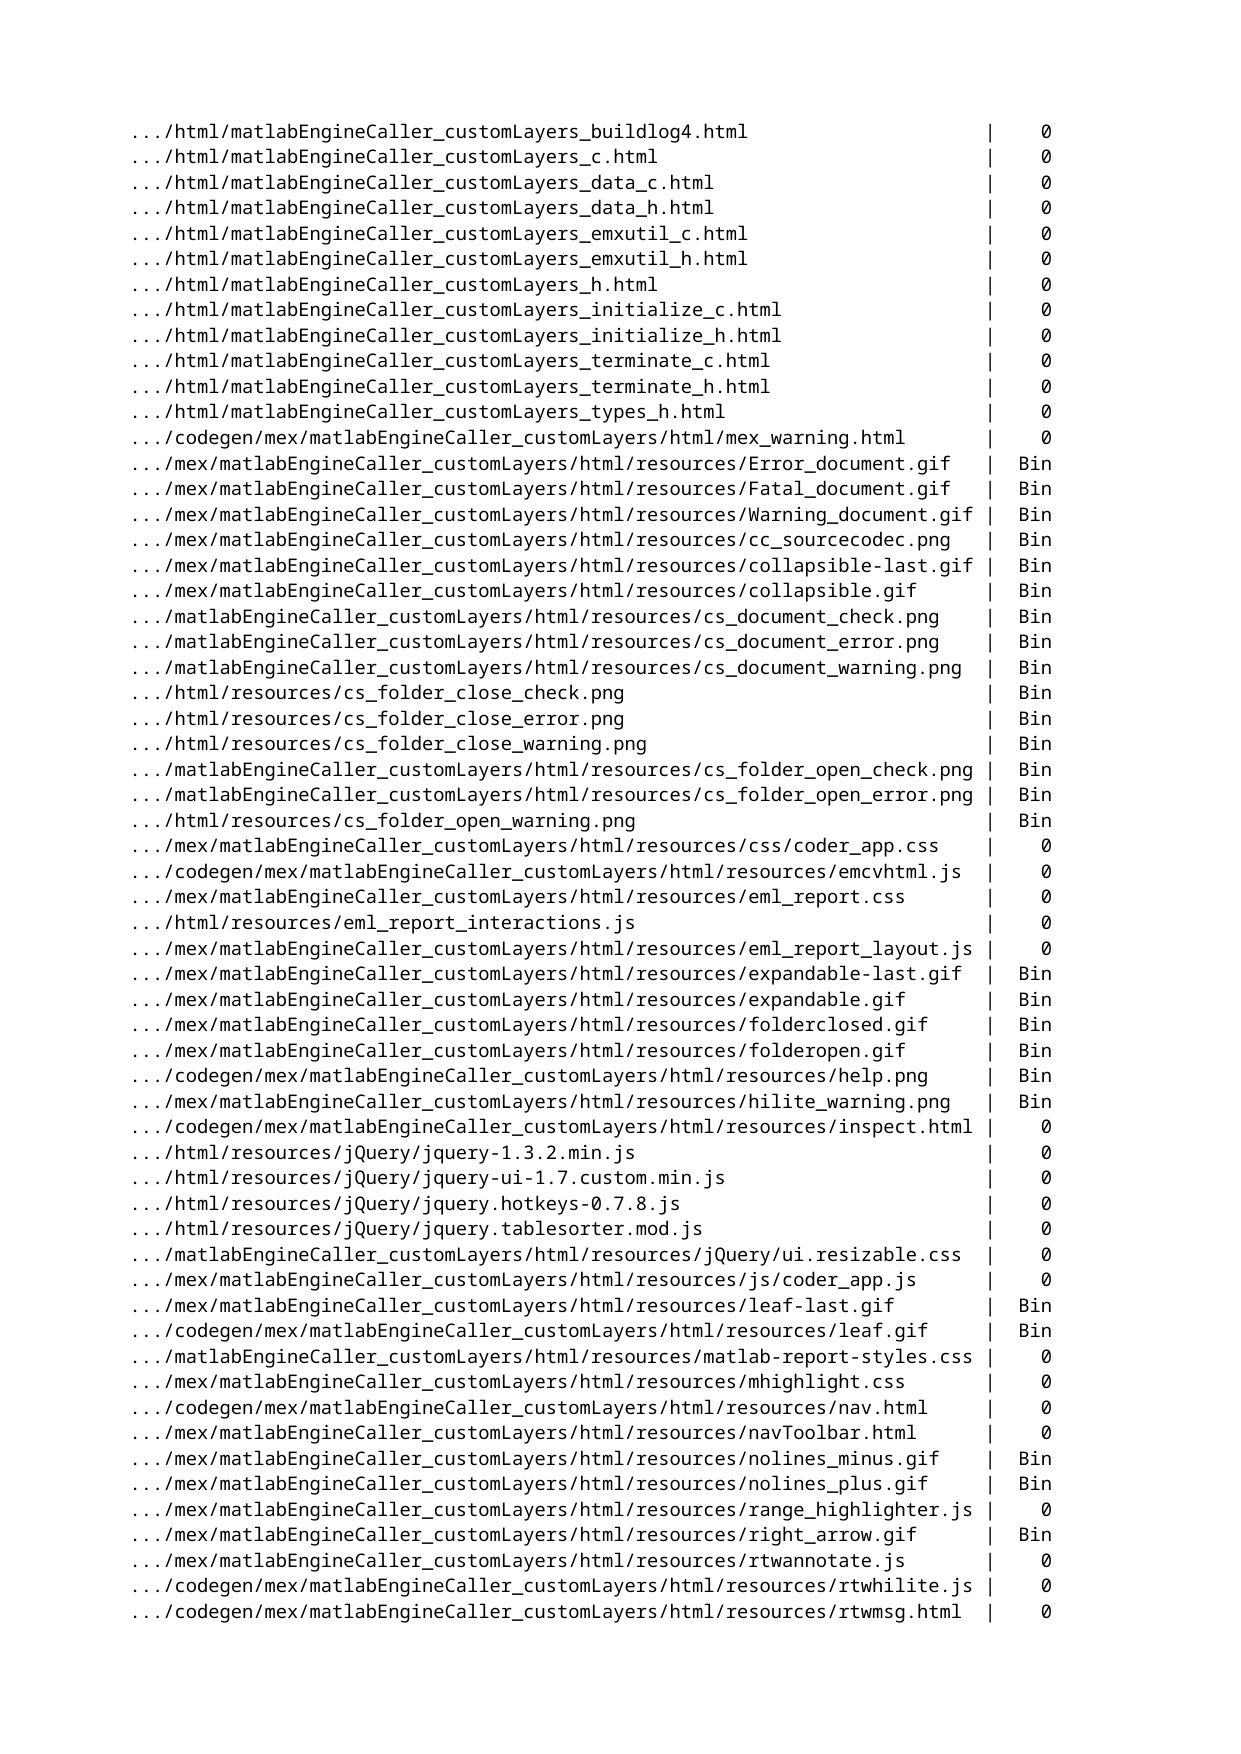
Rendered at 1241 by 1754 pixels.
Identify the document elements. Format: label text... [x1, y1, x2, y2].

text .../mex/matlabEngineCaller_customLayers/html/resources/collapsible.gif | Bin [118, 577, 1122, 603]
text .../mex/matlabEngineCaller_customLayers/html/resources/Fatal_document.gif | Bin [118, 475, 1122, 501]
text .../mex/matlabEngineCaller_customLayers/html/resources/cc_sourcecodec.png | Bin [118, 526, 1122, 552]
text .../mex/matlabEngineCaller_customLayers/html/resources/rtwannotate.js | 0 [118, 1547, 1122, 1573]
text .../html/resources/jQuery/jquery.tablesorter.mod.js | 0 [118, 1216, 1122, 1241]
text .../html/resources/jQuery/jquery-1.3.2.min.js | 0 [118, 1139, 1122, 1164]
text .../codegen/mex/matlabEngineCaller_customLayers/html/resources/leaf.gif | Bin [118, 1318, 1122, 1343]
text .../html/matlabEngineCaller_customLayers_emxutil_h.html | 0 [118, 246, 1122, 271]
text .../html/matlabEngineCaller_customLayers_terminate_c.html | 0 [118, 348, 1122, 373]
text .../html/matlabEngineCaller_customLayers_c.html | 0 [118, 144, 1122, 169]
text .../mex/matlabEngineCaller_customLayers/html/resources/css/coder_app.css | 0 [118, 833, 1122, 858]
text .../mex/matlabEngineCaller_customLayers/html/resources/folderopen.gif | Bin [118, 1037, 1122, 1062]
text .../mex/matlabEngineCaller_customLayers/html/resources/nolines_minus.gif | Bin [118, 1445, 1122, 1471]
text .../codegen/mex/matlabEngineCaller_customLayers/html/resources/rtwmsg.html | 0 [118, 1598, 1122, 1624]
text .../mex/matlabEngineCaller_customLayers/html/resources/range_highlighter.js | 0 [118, 1496, 1122, 1522]
text .../mex/matlabEngineCaller_customLayers/html/resources/Warning_document.gif | Bin [118, 501, 1122, 526]
text .../html/matlabEngineCaller_customLayers_buildlog4.html | 0 [118, 118, 1122, 144]
text .../matlabEngineCaller_customLayers/html/resources/cs_document_warning.png | Bin [118, 654, 1122, 679]
text .../matlabEngineCaller_customLayers/html/resources/matlab-report-styles.css | 0 [118, 1343, 1122, 1369]
text .../mex/matlabEngineCaller_customLayers/html/resources/expandable-last.gif | Bin [118, 960, 1122, 986]
text .../html/resources/cs_folder_close_error.png | Bin [118, 705, 1122, 731]
text .../mex/matlabEngineCaller_customLayers/html/resources/mhighlight.css | 0 [118, 1369, 1122, 1394]
text .../codegen/mex/matlabEngineCaller_customLayers/html/resources/nav.html | 0 [118, 1394, 1122, 1420]
text .../html/resources/cs_folder_open_warning.png | Bin [118, 807, 1122, 833]
text .../html/matlabEngineCaller_customLayers_data_c.html | 0 [118, 169, 1122, 195]
text .../mex/matlabEngineCaller_customLayers/html/resources/hilite_warning.png | Bin [118, 1088, 1122, 1113]
text .../mex/matlabEngineCaller_customLayers/html/resources/Error_document.gif | Bin [118, 450, 1122, 475]
text .../html/matlabEngineCaller_customLayers_initialize_h.html | 0 [118, 322, 1122, 348]
text .../codegen/mex/matlabEngineCaller_customLayers/html/resources/help.png | Bin [118, 1062, 1122, 1088]
text .../codegen/mex/matlabEngineCaller_customLayers/html/mex_warning.html | 0 [118, 424, 1122, 450]
text .../mex/matlabEngineCaller_customLayers/html/resources/eml_report_layout.js | 0 [118, 935, 1122, 960]
text .../codegen/mex/matlabEngineCaller_customLayers/html/resources/rtwhilite.js | 0 [118, 1573, 1122, 1598]
text .../matlabEngineCaller_customLayers/html/resources/cs_folder_open_check.png | Bin [118, 756, 1122, 782]
text .../html/matlabEngineCaller_customLayers_h.html | 0 [118, 271, 1122, 297]
text .../matlabEngineCaller_customLayers/html/resources/cs_document_error.png | Bin [118, 628, 1122, 654]
text .../mex/matlabEngineCaller_customLayers/html/resources/js/coder_app.js | 0 [118, 1267, 1122, 1292]
text .../html/matlabEngineCaller_customLayers_terminate_h.html | 0 [118, 373, 1122, 399]
text .../matlabEngineCaller_customLayers/html/resources/cs_folder_open_error.png | Bin [118, 782, 1122, 807]
text .../mex/matlabEngineCaller_customLayers/html/resources/collapsible-last.gif | Bin [118, 552, 1122, 577]
text .../codegen/mex/matlabEngineCaller_customLayers/html/resources/emcvhtml.js | 0 [118, 858, 1122, 884]
text .../mex/matlabEngineCaller_customLayers/html/resources/navToolbar.html | 0 [118, 1420, 1122, 1445]
text .../html/resources/jQuery/jquery.hotkeys-0.7.8.js | 0 [118, 1190, 1122, 1216]
text .../codegen/mex/matlabEngineCaller_customLayers/html/resources/inspect.html | 0 [118, 1113, 1122, 1139]
text .../mex/matlabEngineCaller_customLayers/html/resources/eml_report.css | 0 [118, 884, 1122, 909]
text .../html/resources/eml_report_interactions.js | 0 [118, 909, 1122, 935]
text .../matlabEngineCaller_customLayers/html/resources/cs_document_check.png | Bin [118, 603, 1122, 628]
text .../html/matlabEngineCaller_customLayers_emxutil_c.html | 0 [118, 220, 1122, 246]
text .../html/resources/cs_folder_close_check.png | Bin [118, 679, 1122, 705]
text .../html/matlabEngineCaller_customLayers_types_h.html | 0 [118, 399, 1122, 424]
text .../matlabEngineCaller_customLayers/html/resources/jQuery/ui.resizable.css | 0 [118, 1241, 1122, 1267]
text .../mex/matlabEngineCaller_customLayers/html/resources/right_arrow.gif | Bin [118, 1522, 1122, 1547]
text .../html/matlabEngineCaller_customLayers_initialize_c.html | 0 [118, 297, 1122, 322]
text .../html/matlabEngineCaller_customLayers_data_h.html | 0 [118, 195, 1122, 220]
text .../mex/matlabEngineCaller_customLayers/html/resources/folderclosed.gif | Bin [118, 1011, 1122, 1037]
text .../mex/matlabEngineCaller_customLayers/html/resources/nolines_plus.gif | Bin [118, 1471, 1122, 1496]
text .../mex/matlabEngineCaller_customLayers/html/resources/expandable.gif | Bin [118, 986, 1122, 1011]
text .../html/resources/jQuery/jquery-ui-1.7.custom.min.js | 0 [118, 1164, 1122, 1190]
text .../html/resources/cs_folder_close_warning.png | Bin [118, 731, 1122, 756]
text .../mex/matlabEngineCaller_customLayers/html/resources/leaf-last.gif | Bin [118, 1292, 1122, 1318]
